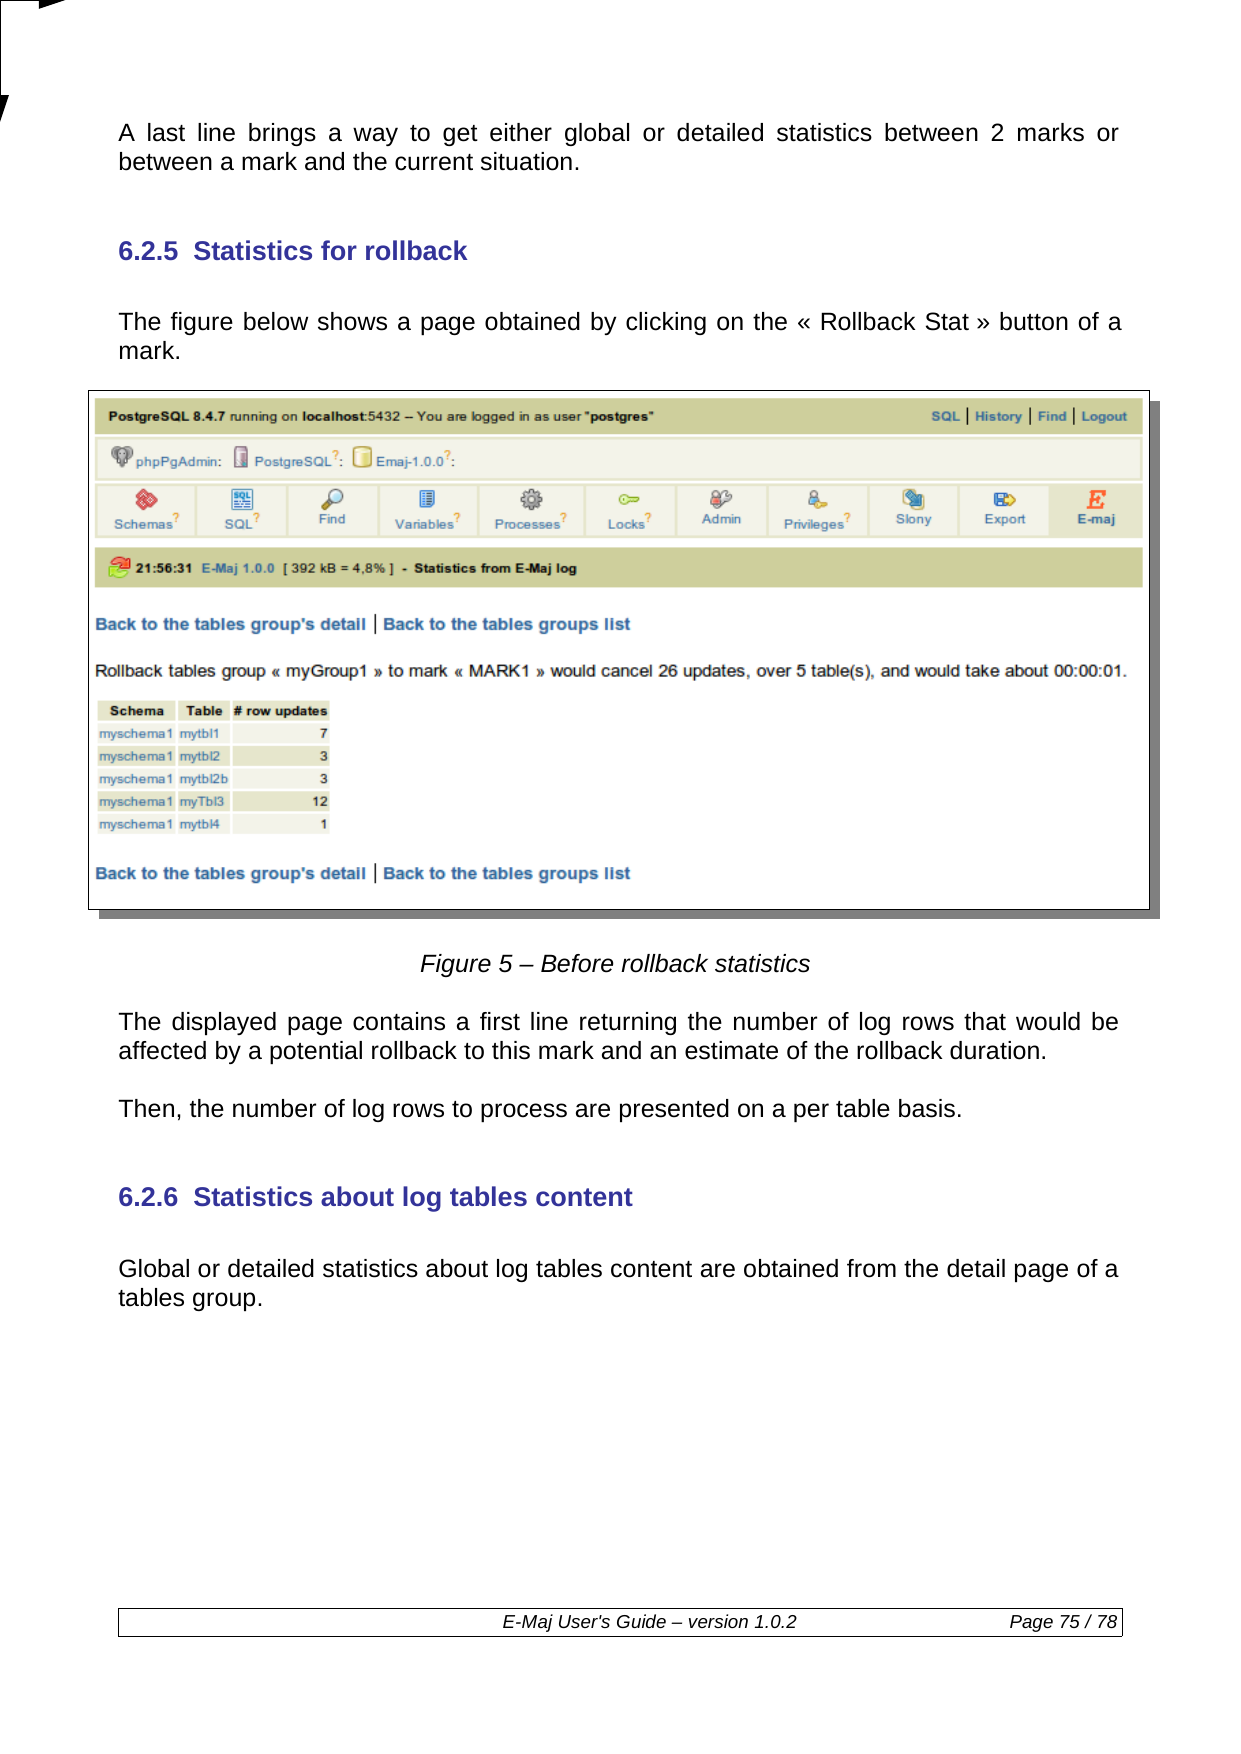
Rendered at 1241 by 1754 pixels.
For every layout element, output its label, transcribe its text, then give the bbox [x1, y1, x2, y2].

picture [91, 393, 1147, 906]
text A last line brings a way to get either global or detailed statistics between 2 marks or between a mark and the current situation. [118, 118, 1122, 176]
subtitle Statistics for rollback [118, 234, 1122, 265]
text Then, the number of log rows to process are presented on a per table basis. [118, 1094, 1122, 1123]
text Figure 5 – Before rollback statistics [118, 948, 1122, 977]
text The figure below shows a page obtained by clicking on the « Rollback Stat » button of a mark. [118, 307, 1122, 365]
subtitle Statistics about log tables content [118, 1181, 1122, 1212]
text Global or detailed statistics about log tables content are obtained from the detail page of a tables group. [118, 1253, 1122, 1312]
text The displayed page contains a first line returning the number of log rows that would be affected by a potential rollback to this mark and an estimate of the rollback duration. [118, 1007, 1122, 1065]
